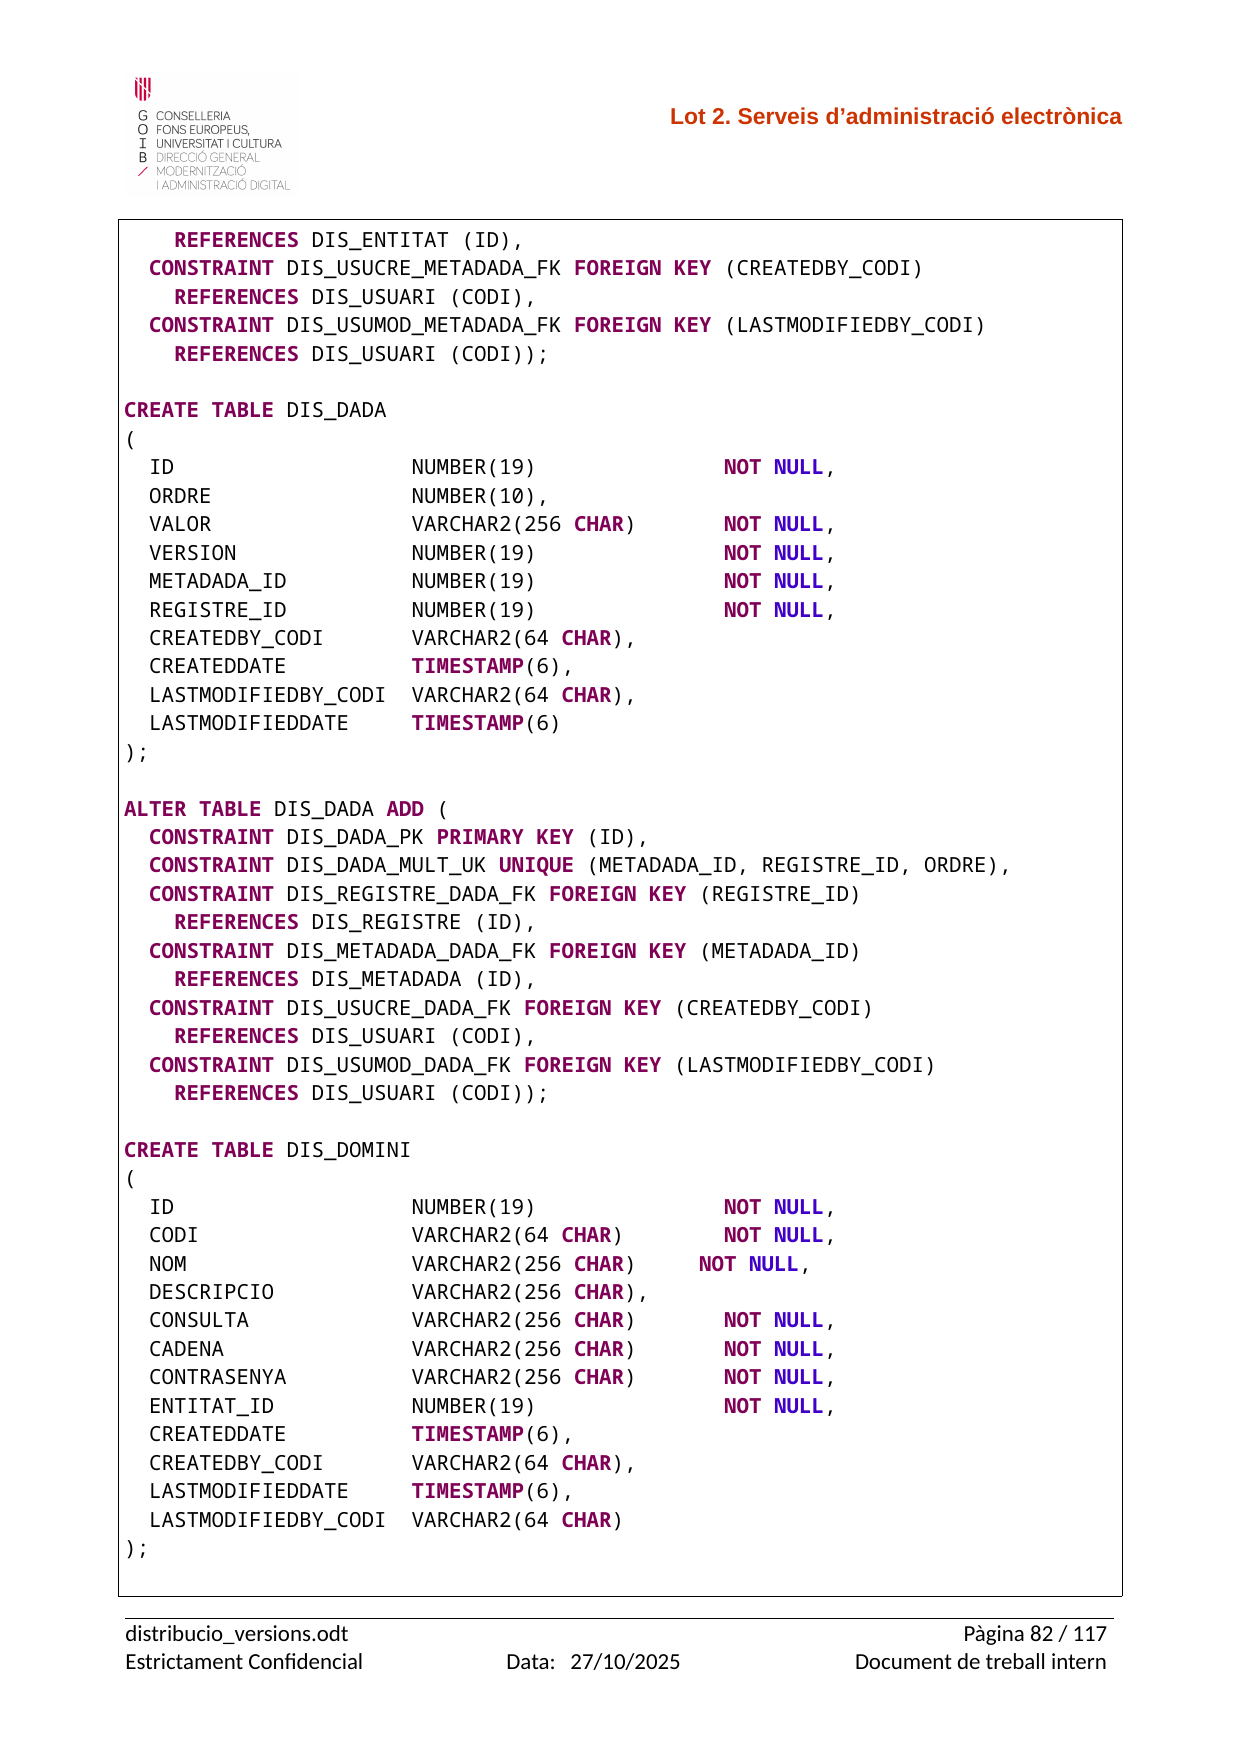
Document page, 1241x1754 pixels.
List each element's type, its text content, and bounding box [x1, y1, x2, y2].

table_header REFERENCES DIS_ENTITAT (ID), CONSTRAINT DIS_USUCRE_METADADA_FK FOREIGN KEY (CREATEDBY_CODI) REFERENCES DIS_USUARI (CODI), CONSTRAINT DIS_USUMOD_METADADA_FK FOREIGN KEY (LASTMODIFIEDBY_CODI) REFERENCES DIS_USUARI (CODI)); CREATE TABLE DIS_DADA ( ID NUMBER(19) NOT NULL, ORDRE NUMBER(10), VALOR VARCHAR2(256 CHAR) NOT NULL, VERSION NUMBER(19) NOT NULL, METADADA_ID NUMBER(19) NOT NULL, REGISTRE_ID NUMBER(19) NOT NULL, CREATEDBY_CODI VARCHAR2(64 CHAR), CREATEDDATE TIMESTAMP(6), LASTMODIFIEDBY_CODI VARCHAR2(64 CHAR), LASTMODIFIEDDATE TIMESTAMP(6) ); ALTER TABLE DIS_DADA ADD ( CONSTRAINT DIS_DADA_PK PRIMARY KEY (ID), CONSTRAINT DIS_DADA_MULT_UK UNIQUE (METADADA_ID, REGISTRE_ID, ORDRE), CONSTRAINT DIS_REGISTRE_DADA_FK FOREIGN KEY (REGISTRE_ID) REFERENCES DIS_REGISTRE (ID), CONSTRAINT DIS_METADADA_DADA_FK FOREIGN KEY (METADADA_ID) REFERENCES DIS_METADADA (ID), CONSTRAINT DIS_USUCRE_DADA_FK FOREIGN KEY (CREATEDBY_CODI) REFERENCES DIS_USUARI (CODI), CONSTRAINT DIS_USUMOD_DADA_FK FOREIGN KEY (LASTMODIFIEDBY_CODI) REFERENCES DIS_USUARI (CODI)); CREATE TABLE DIS_DOMINI ( ID NUMBER(19) NOT NULL, CODI VARCHAR2(64 CHAR) NOT NULL, NOM VARCHAR2(256 CHAR) NOT NULL, DESCRIPCIO VARCHAR2(256 CHAR), CONSULTA VARCHAR2(256 CHAR) NOT NULL, CADENA VARCHAR2(256 CHAR) NOT NULL, CONTRASENYA VARCHAR2(256 CHAR) NOT NULL, ENTITAT_ID NUMBER(19) NOT NULL, CREATEDDATE TIMESTAMP(6), CREATEDBY_CODI VARCHAR2(64 CHAR), LASTMODIFIEDDATE TIMESTAMP(6), LASTMODIFIEDBY_CODI VARCHAR2(64 CHAR) ); [119, 220, 1122, 1596]
picture [126, 70, 299, 197]
